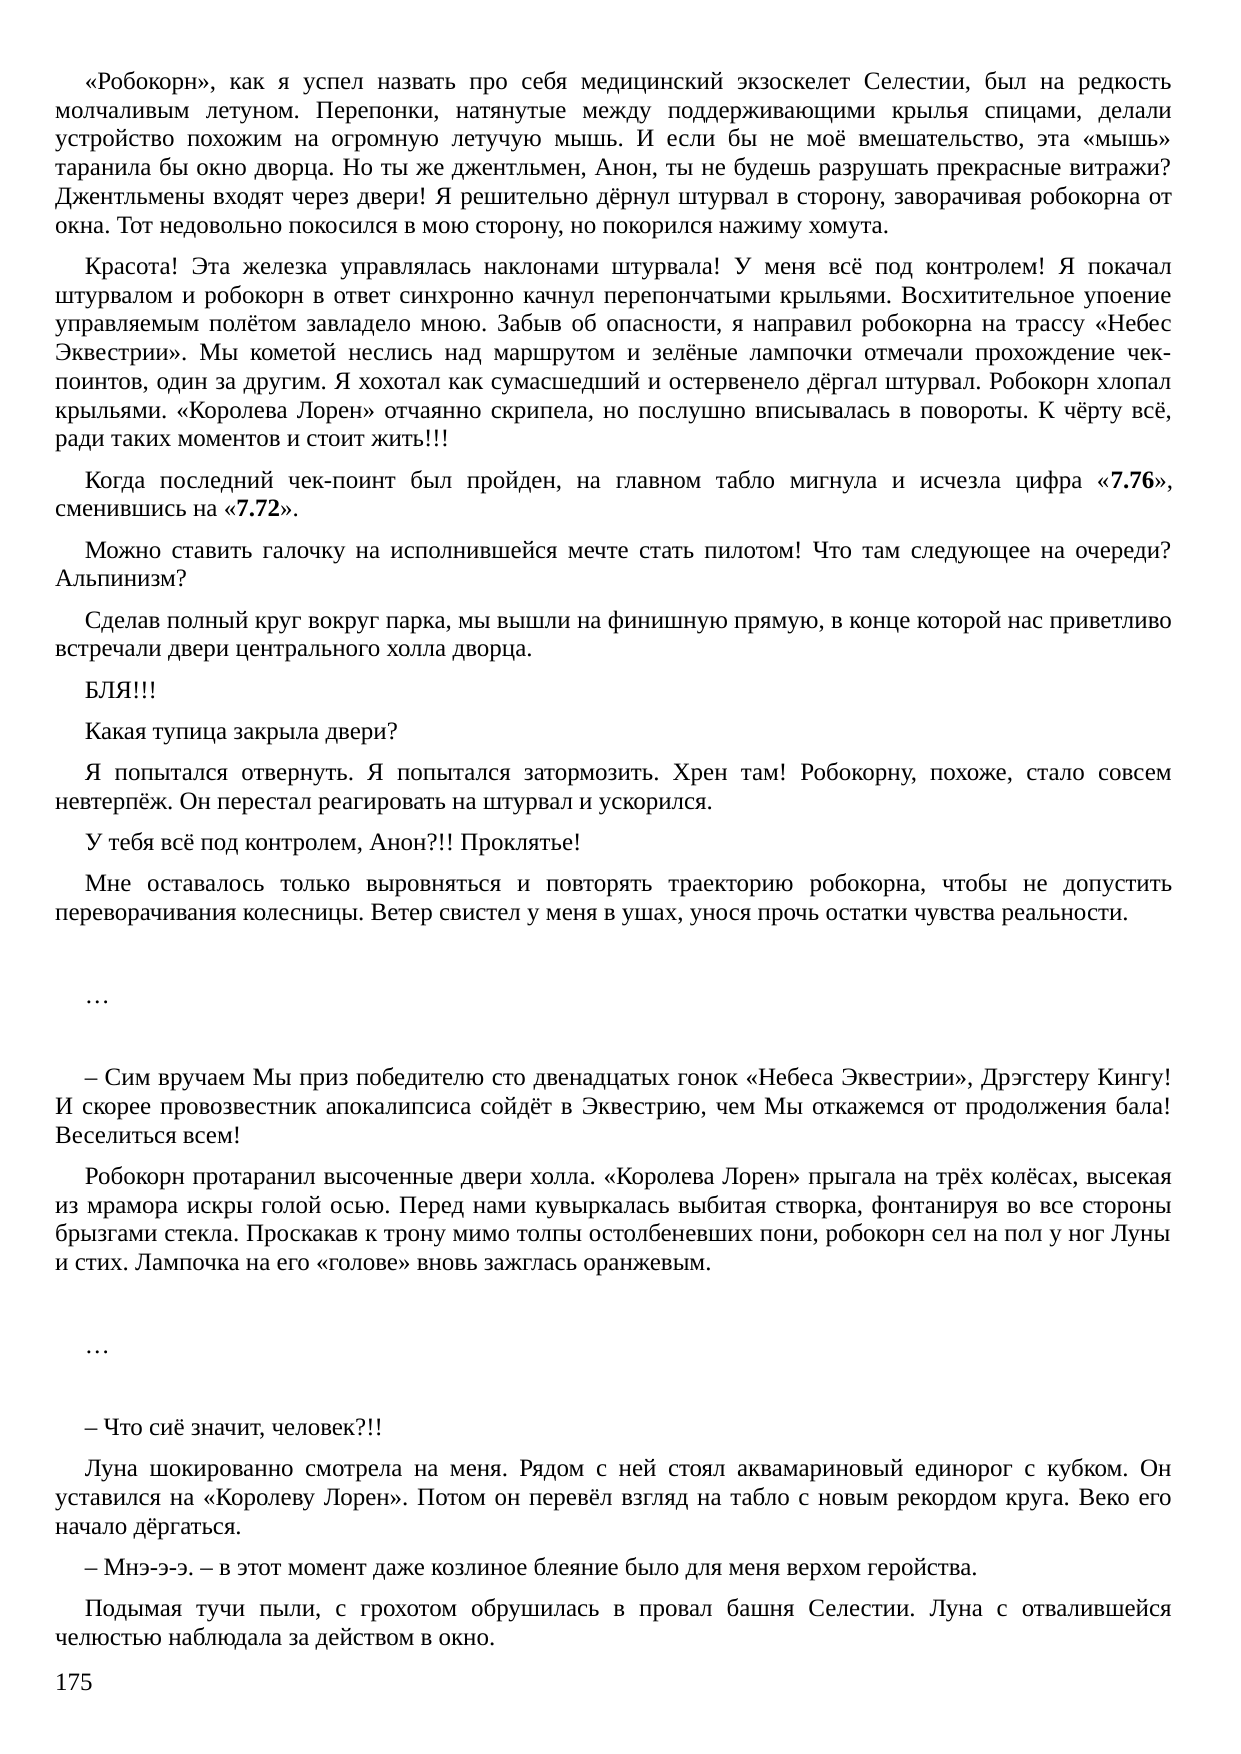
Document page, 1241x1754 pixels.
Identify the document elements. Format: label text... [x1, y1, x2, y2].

text «Робокорн», как я успел назвать про себя медицинский экзоскелет Селестии, был на редкость молчаливым летуном. Перепонки, натянутые между поддерживающими крылья спицами, делали устройство похожим на огромную летучую мышь. И если бы не моё вмешательство, эта «мышь» таранила бы окно дворца. Но ты же джентльмен, Анон, ты не будешь разрушать прекрасные витражи? Джентльмены входят через двери! Я решительно дёрнул штурвал в сторону, заворачивая робокорна от окна. Тот недовольно покосился в мою сторону, но покорился нажиму хомута. [55, 66, 1173, 238]
text Робокорн протаранил высоченные двери холла. «Королева Лорен» прыгала на трёх колёсах, высекая из мрамора искры голой осью. Перед нами кувыркалась выбитая створка, фонтанируя во все стороны брызгами стекла. Проскакав к трону мимо толпы остолбеневших пони, робокорн сел на пол у ног Луны и стих. Лампочка на его «голове» вновь зажглась оранжевым. [55, 1161, 1173, 1276]
text … [55, 1330, 1173, 1358]
text – Мнэ-э-э. – в этот момент даже козлиное блеяние было для меня верхом геройства. [55, 1552, 1173, 1581]
text Я попытался отвернуть. Я попытался затормозить. Хрен там! Робокорну, похоже, стало совсем невтерпёж. Он перестал реагировать на штурвал и ускорился. [55, 757, 1173, 815]
text Подымая тучи пыли, с грохотом обрушилась в провал башня Селестии. Луна с отвалившейся челюстью наблюдала за действом в окно. [55, 1593, 1173, 1651]
text Мне оставалось только выровняться и повторять траекторию робокорна, чтобы не допустить переворачивания колесницы. Ветер свистел у меня в ушах, унося прочь остатки чувства реальности. [55, 868, 1173, 926]
text Красота! Эта железка управлялась наклонами штурвала! У меня всё под контролем! Я покачал штурвалом и робокорн в ответ синхронно качнул перепончатыми крыльями. Восхитительное упоение управляемым полётом завладело мною. Забыв об опасности, я направил робокорна на трассу «Небес Эквестрии». Мы кометой неслись над маршрутом и зелёные лампочки отмечали прохождение чек-поинтов, один за другим. Я хохотал как сумасшедший и остервенело дёргал штурвал. Робокорн хлопал крыльями. «Королева Лорен» отчаянно скрипела, но послушно вписывалась в повороты. К чёрту всё, ради таких моментов и стоит жить!!! [55, 251, 1173, 452]
text Какая тупица закрыла двери? [55, 716, 1173, 745]
text … [55, 980, 1173, 1008]
text У тебя всё под контролем, Анон?!! Проклятье! [55, 827, 1173, 856]
text – Что сиё значит, человек?!! [55, 1412, 1173, 1441]
text Луна шокированно смотрела на меня. Рядом с ней стоял аквамариновый единорог с кубком. Он уставился на «Королеву Лорен». Потом он перевёл взгляд на табло с новым рекордом круга. Веко его начало дёргаться. [55, 1453, 1173, 1540]
text – Сим вручаем Мы приз победителю сто двенадцатых гонок «Небеса Эквестрии», Дрэгстеру Кингу! И скорее провозвестник апокалипсиса сойдёт в Эквестрию, чем Мы откажемся от продолжения бала! Веселиться всем! [55, 1062, 1173, 1148]
text Сделав полный круг вокруг парка, мы вышли на финишную прямую, в конце которой нас приветливо встречали двери центрального холла дворца. [55, 605, 1173, 662]
text Можно ставить галочку на исполнившейся мечте стать пилотом! Что там следующее на очереди? Альпинизм? [55, 535, 1173, 592]
text Когда последний чек-поинт был пройден, на главном табло мигнула и исчезла цифра «7.76», сменившись на «7.72». [55, 465, 1173, 522]
text БЛЯ!!! [55, 675, 1173, 703]
